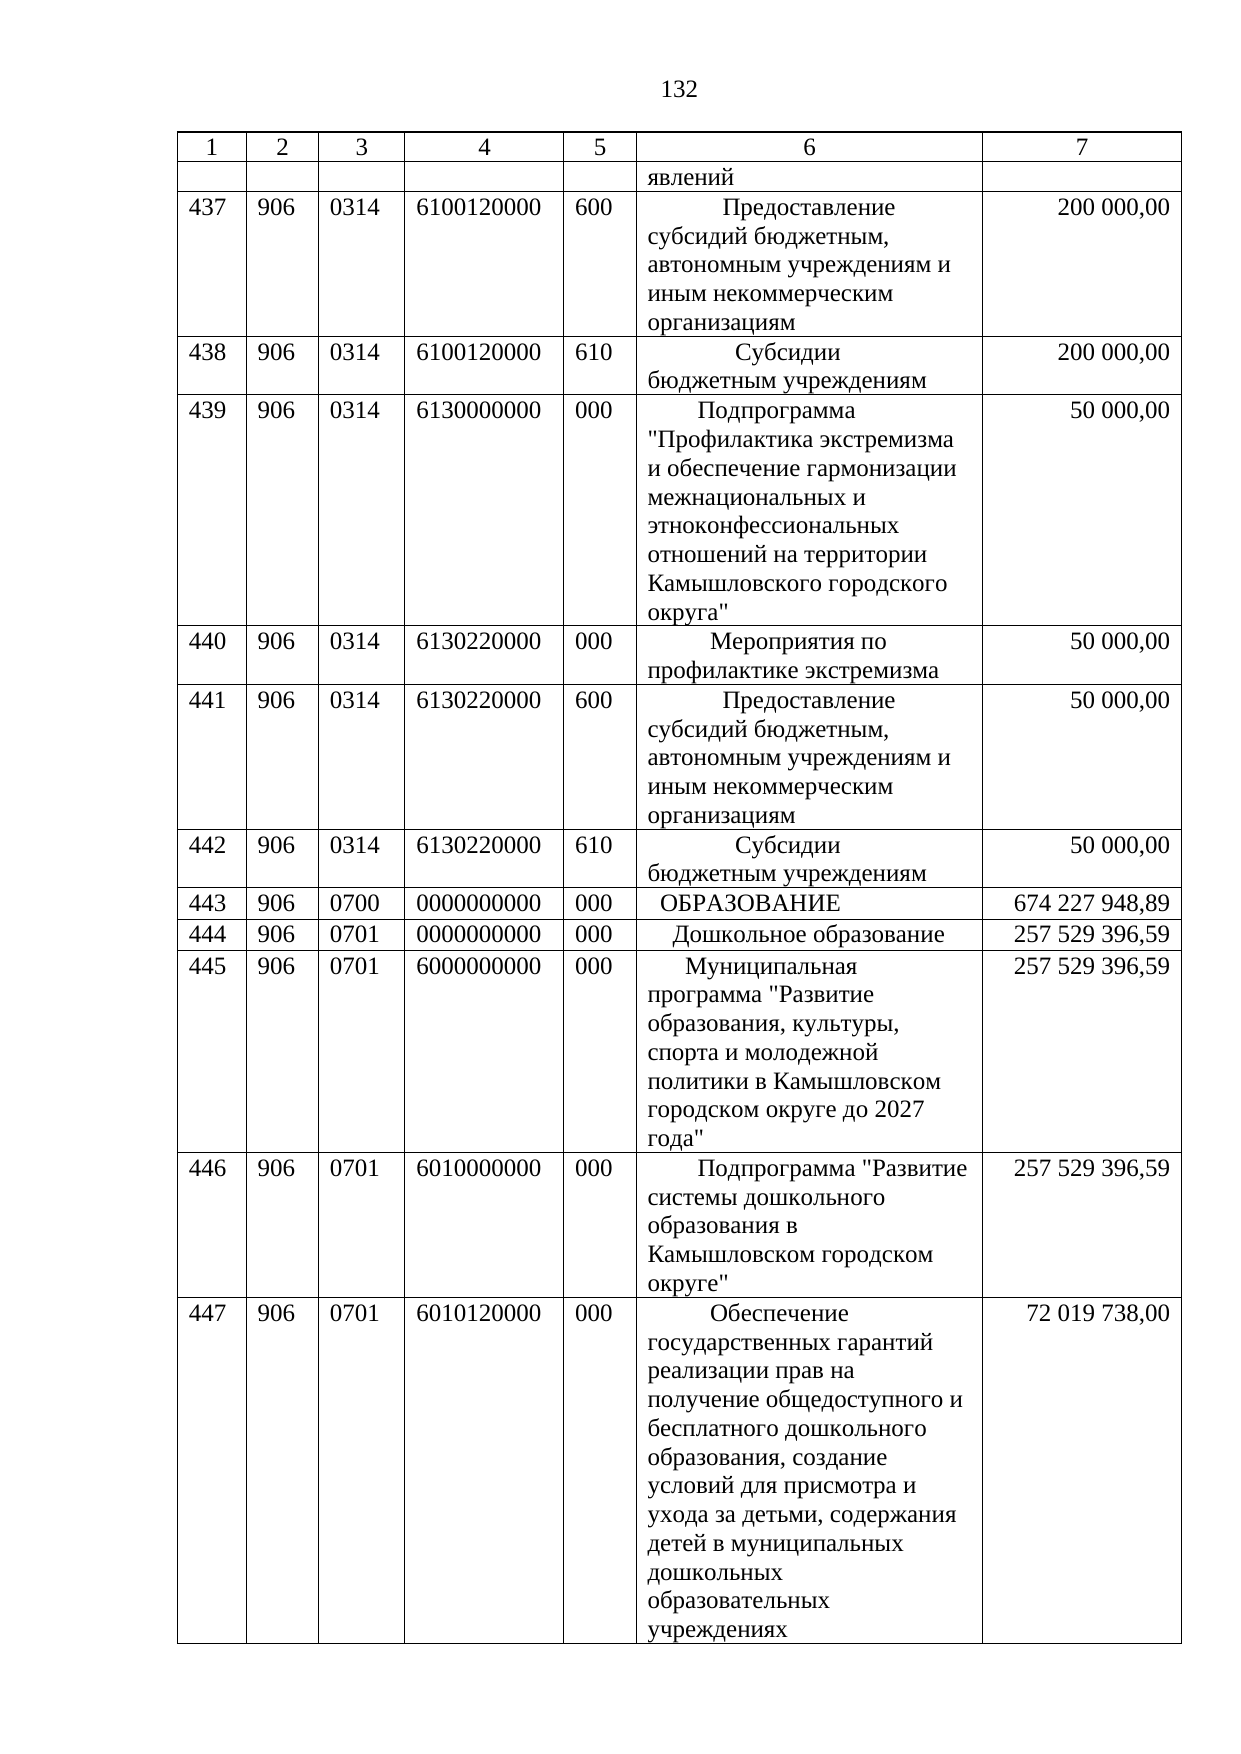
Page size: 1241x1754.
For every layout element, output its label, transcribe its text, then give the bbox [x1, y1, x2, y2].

table_cell 437 [178, 192, 246, 336]
table_header 6 [637, 133, 982, 161]
table_cell 906 [247, 830, 318, 887]
table_cell 906 [247, 888, 318, 918]
table_cell [983, 162, 1181, 191]
table_cell 6100120000 [405, 337, 563, 394]
table_cell 439 [178, 395, 246, 625]
table_cell 445 [178, 951, 246, 1152]
table_cell 000 [564, 1298, 636, 1643]
table_cell 72 019 738,00 [983, 1298, 1181, 1643]
table_cell 6010000000 [405, 1153, 563, 1297]
table_cell 0314 [319, 830, 404, 887]
table_cell 906 [247, 192, 318, 336]
table_cell 906 [247, 1298, 318, 1643]
table_cell 443 [178, 888, 246, 918]
table_cell 0701 [319, 1153, 404, 1297]
table_cell 000 [564, 395, 636, 625]
table_cell 000 [564, 888, 636, 918]
table_header 7 [983, 133, 1181, 161]
table_cell Субсидии бюджетным учреждениям [637, 830, 982, 887]
table_cell 6010120000 [405, 1298, 563, 1643]
table_cell 600 [564, 685, 636, 829]
table_cell 446 [178, 1153, 246, 1297]
table_cell 906 [247, 395, 318, 625]
table_cell 0314 [319, 685, 404, 829]
table_cell 200 000,00 [983, 192, 1181, 336]
table_header 5 [564, 133, 636, 161]
table_cell [247, 162, 318, 191]
table_cell ОБРАЗОВАНИЕ [637, 888, 982, 918]
table_cell 50 000,00 [983, 626, 1181, 684]
table_cell Подпрограмма "Профилактика экстремизма и обеспечение гармонизации межнациональных и этноконфессиональных отношений на территории Камышловского городского округа" [637, 395, 982, 625]
table_cell 0701 [319, 920, 404, 950]
table_cell 441 [178, 685, 246, 829]
table_cell Обеспечение государственных гарантий реализации прав на получение общедоступного и бесплатного дошкольного образования, создание условий для присмотра и ухода за детьми, содержания детей в муниципальных дошкольных образовательных учреждениях [637, 1298, 982, 1643]
table_cell 6130220000 [405, 830, 563, 887]
table_cell 200 000,00 [983, 337, 1181, 394]
table_cell 0000000000 [405, 888, 563, 918]
table_cell 0700 [319, 888, 404, 918]
table_cell Субсидии бюджетным учреждениям [637, 337, 982, 394]
table_cell Мероприятия по профилактике экстремизма [637, 626, 982, 684]
table_cell явлений [637, 162, 982, 191]
table_cell 674 227 948,89 [983, 888, 1181, 918]
table_cell [178, 162, 246, 191]
table_cell 444 [178, 920, 246, 950]
table_cell 6130220000 [405, 626, 563, 684]
table_header 4 [405, 133, 563, 161]
table_cell 6000000000 [405, 951, 563, 1152]
table_cell 257 529 396,59 [983, 920, 1181, 950]
table_cell 000 [564, 626, 636, 684]
table_cell 0314 [319, 192, 404, 336]
table_cell 0314 [319, 395, 404, 625]
table_cell Дошкольное образование [637, 920, 982, 950]
table_cell 906 [247, 1153, 318, 1297]
table_cell 000 [564, 920, 636, 950]
table_cell 50 000,00 [983, 685, 1181, 829]
table_cell 440 [178, 626, 246, 684]
table_cell [564, 162, 636, 191]
table_cell 0701 [319, 951, 404, 1152]
table_cell 6130000000 [405, 395, 563, 625]
table_cell 257 529 396,59 [983, 951, 1181, 1152]
table_cell 0314 [319, 337, 404, 394]
table_header 2 [247, 133, 318, 161]
table_cell Подпрограмма "Развитие системы дошкольного образования в Камышловском городском округе" [637, 1153, 982, 1297]
table_cell 906 [247, 920, 318, 950]
table_cell 50 000,00 [983, 830, 1181, 887]
table_cell 50 000,00 [983, 395, 1181, 625]
table_cell 6100120000 [405, 192, 563, 336]
table_cell 0701 [319, 1298, 404, 1643]
table_cell 438 [178, 337, 246, 394]
table_cell 000 [564, 951, 636, 1152]
table_header 1 [178, 133, 246, 161]
table_cell Муниципальная программа "Развитие образования, культуры, спорта и молодежной политики в Камышловском городском округе до 2027 года" [637, 951, 982, 1152]
table_cell 906 [247, 685, 318, 829]
table_cell 0000000000 [405, 920, 563, 950]
table_cell 906 [247, 951, 318, 1152]
table_cell 906 [247, 626, 318, 684]
table_cell 600 [564, 192, 636, 336]
table_cell 610 [564, 337, 636, 394]
table_cell 257 529 396,59 [983, 1153, 1181, 1297]
table_cell [319, 162, 404, 191]
table_cell 000 [564, 1153, 636, 1297]
table_cell 906 [247, 337, 318, 394]
table_cell Предоставление субсидий бюджетным, автономным учреждениям и иным некоммерческим организациям [637, 192, 982, 336]
table_header 3 [319, 133, 404, 161]
table_cell 6130220000 [405, 685, 563, 829]
table_cell Предоставление субсидий бюджетным, автономным учреждениям и иным некоммерческим организациям [637, 685, 982, 829]
table_cell 447 [178, 1298, 246, 1643]
table_cell 442 [178, 830, 246, 887]
table_cell [405, 162, 563, 191]
table_cell 610 [564, 830, 636, 887]
table_cell 0314 [319, 626, 404, 684]
